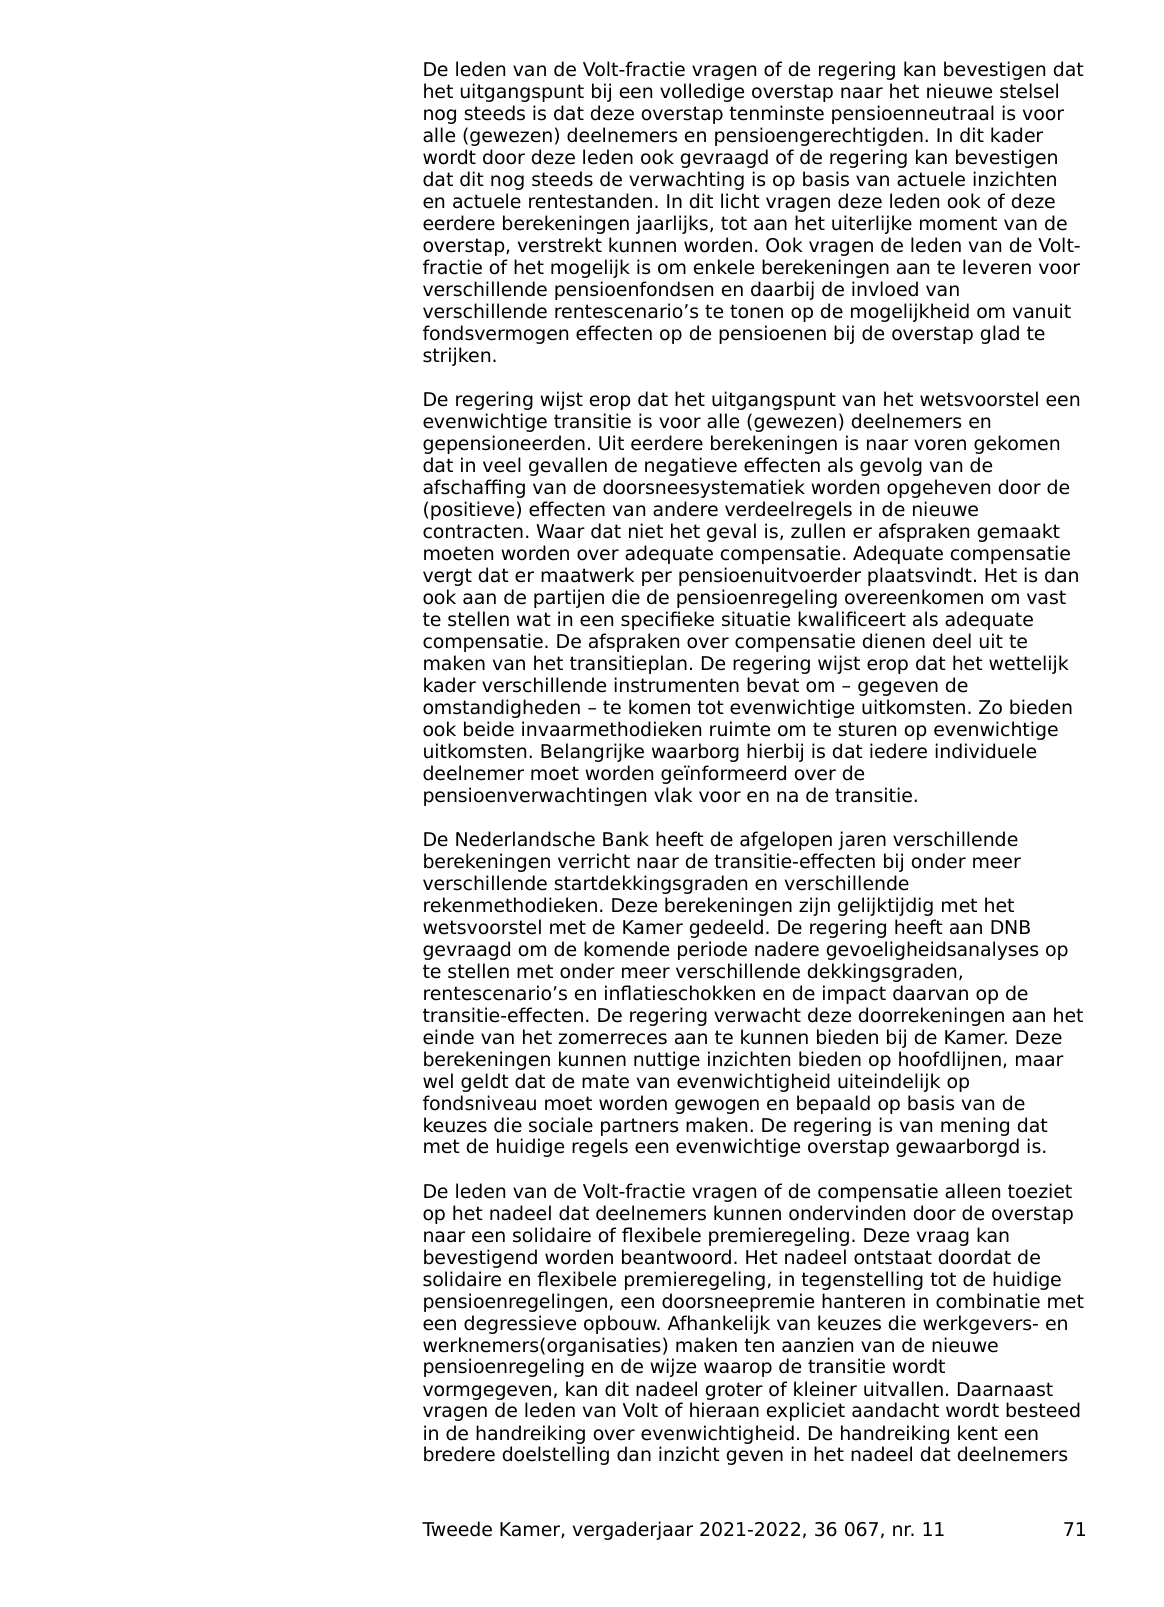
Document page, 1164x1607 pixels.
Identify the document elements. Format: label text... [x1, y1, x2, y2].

text De regering wijst erop dat het uitgangspunt van het wetsvoorstel een evenwichtige transitie is voor alle (gewezen) deelnemers en gepensioneerden. Uit eerdere berekeningen is naar voren gekomen dat in veel gevallen de negatieve effecten als gevolg van de afschaffing van de doorsneesystematiek worden opgeheven door de (positieve) effecten van andere verdeelregels in de nieuwe contracten. Waar dat niet het geval is, zullen er afspraken gemaakt moeten worden over adequate compensatie. Adequate compensatie vergt dat er maatwerk per pensioenuitvoerder plaatsvindt. Het is dan ook aan de partijen die de pensioenregeling overeenkomen om vast te stellen wat in een specifieke situatie kwalificeert als adequate compensatie. De afspraken over compensatie dienen deel uit te maken van het transitieplan. De regering wijst erop dat het wettelijk kader verschillende instrumenten bevat om – gegeven de omstandigheden – te komen tot evenwichtige uitkomsten. Zo bieden ook beide invaarmethodieken ruimte om te sturen op evenwichtige uitkomsten. Belangrijke waarborg hierbij is dat iedere individuele deelnemer moet worden geïnformeerd over de pensioenverwachtingen vlak voor en na de transitie. [422, 389, 1087, 807]
text De Nederlandsche Bank heeft de afgelopen jaren verschillende berekeningen verricht naar de transitie-effecten bij onder meer verschillende startdekkingsgraden en verschillende rekenmethodieken. Deze berekeningen zijn gelijktijdig met het wetsvoorstel met de Kamer gedeeld. De regering heeft aan DNB gevraagd om de komende periode nadere gevoeligheidsanalyses op te stellen met onder meer verschillende dekkingsgraden, rentescenario’s en inflatieschokken en de impact daarvan op de transitie-effecten. De regering verwacht deze doorrekeningen aan het einde van het zomerreces aan te kunnen bieden bij de Kamer. Deze berekeningen kunnen nuttige inzichten bieden op hoofdlijnen, maar wel geldt dat de mate van evenwichtigheid uiteindelijk op fondsniveau moet worden gewogen en bepaald op basis van de keuzes die sociale partners maken. De regering is van mening dat met de huidige regels een evenwichtige overstap gewaarborgd is. [422, 829, 1087, 1158]
text De leden van de Volt-fractie vragen of de compensatie alleen toeziet op het nadeel dat deelnemers kunnen ondervinden door de overstap naar een solidaire of flexibele premieregeling. Deze vraag kan bevestigend worden beantwoord. Het nadeel ontstaat doordat de solidaire en flexibele premieregeling, in tegenstelling tot de huidige pensioenregelingen, een doorsneepremie hanteren in combinatie met een degressieve opbouw. Afhankelijk van keuzes die werkgevers- en werknemers(organisaties) maken ten aanzien van de nieuwe pensioenregeling en de wijze waarop de transitie wordt vormgegeven, kan dit nadeel groter of kleiner uitvallen. Daarnaast vragen de leden van Volt of hieraan expliciet aandacht wordt besteed in de handreiking over evenwichtigheid. De handreiking kent een bredere doelstelling dan inzicht geven in het nadeel dat deelnemers [422, 1181, 1087, 1466]
text De leden van de Volt-fractie vragen of de regering kan bevestigen dat het uitgangspunt bij een volledige overstap naar het nieuwe stelsel nog steeds is dat deze overstap tenminste pensioenneutraal is voor alle (gewezen) deelnemers en pensioengerechtigden. In dit kader wordt door deze leden ook gevraagd of de regering kan bevestigen dat dit nog steeds de verwachting is op basis van actuele inzichten en actuele rentestanden. In dit licht vragen deze leden ook of deze eerdere berekeningen jaarlijks, tot aan het uiterlijke moment van de overstap, verstrekt kunnen worden. Ook vragen de leden van de Volt-fractie of het mogelijk is om enkele berekeningen aan te leveren voor verschillende pensioenfondsen en daarbij de invloed van verschillende rentescenario’s te tonen op de mogelijkheid om vanuit fondsvermogen effecten op de pensioenen bij de overstap glad te strijken. [422, 59, 1087, 367]
